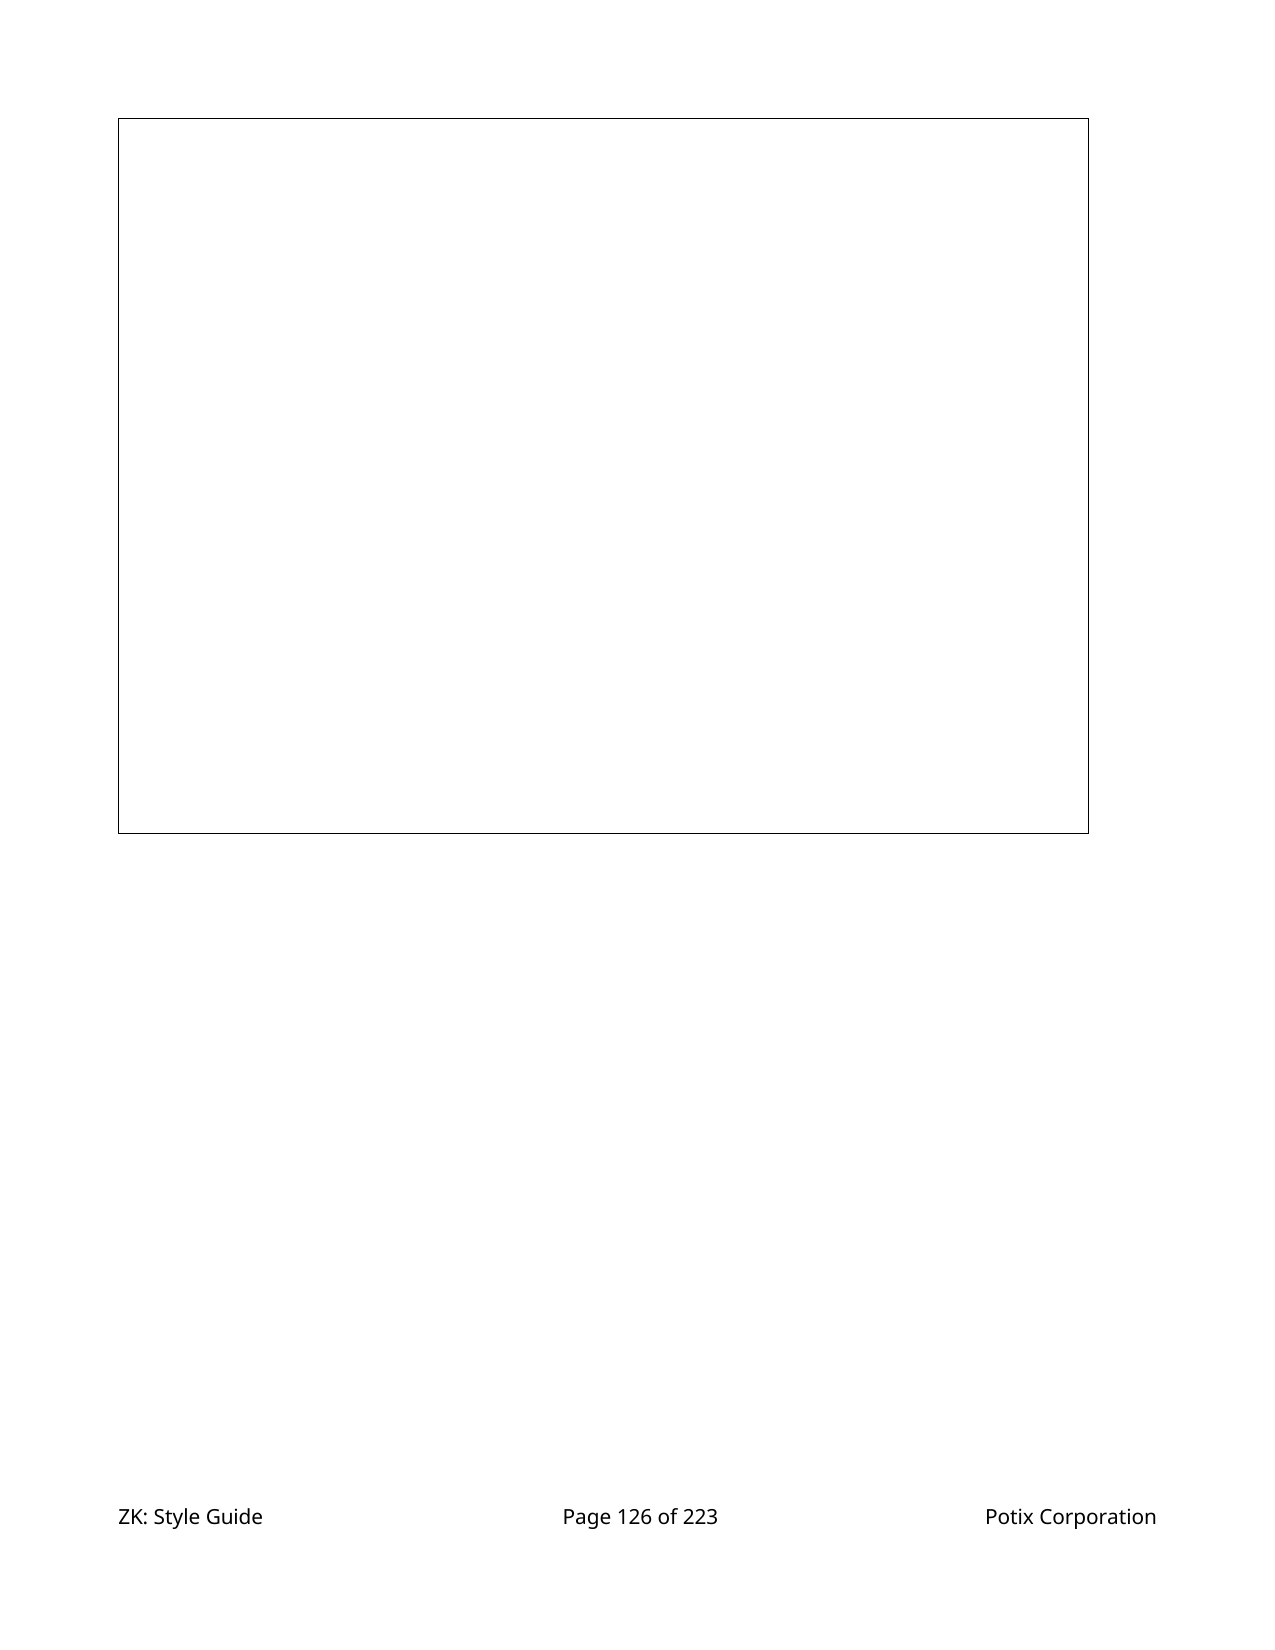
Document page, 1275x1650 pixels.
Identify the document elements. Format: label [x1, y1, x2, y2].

table_cell [119, 119, 1088, 833]
